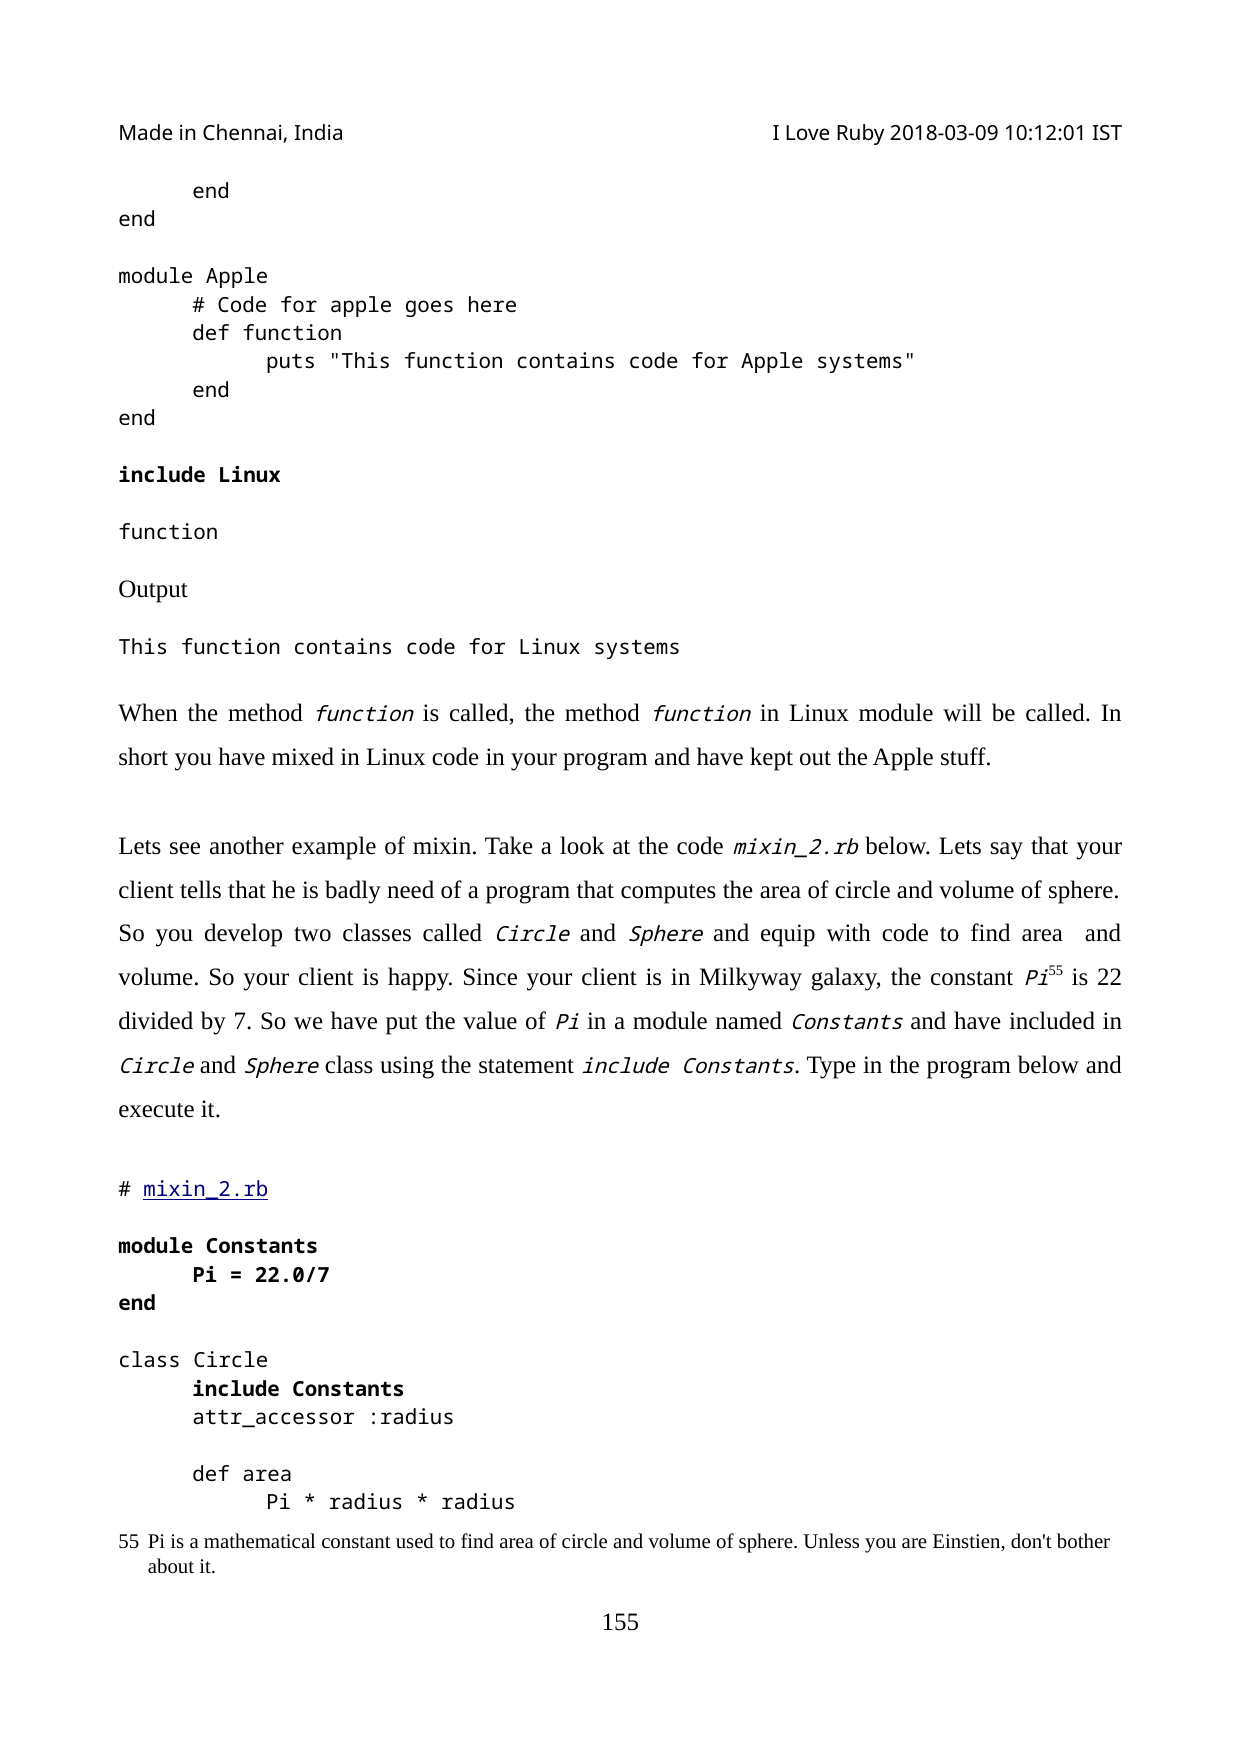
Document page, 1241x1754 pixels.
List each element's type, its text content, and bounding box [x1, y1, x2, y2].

text When the method function is called, the method function in Linux module will be called. In short you have mixed in Linux code in your program and have kept out the Apple stuff. [118, 698, 1122, 771]
text Output [118, 574, 1122, 603]
text Pi = 22.0/7 [118, 1260, 1122, 1288]
text end [118, 176, 1122, 204]
text end [118, 204, 1122, 233]
text include Constants [118, 1374, 1122, 1402]
text class Circle [118, 1345, 1122, 1374]
text module Apple [118, 261, 1122, 290]
text # mixin_2.rb [118, 1174, 1122, 1203]
text def area [118, 1459, 1122, 1487]
text end [118, 375, 1122, 403]
text Lets see another example of mixin. Take a look at the code mixin_2.rb below. Lets say that your client tells that he is badly need of a program that computes the area of circle and volume of sphere. So you develop two classes called Circle and Sphere and equip with code to find area and volume. So your client is happy. Since your client is in Milkyway galaxy, the constant Pi is 22 divided by 7. So we have put the value of Pi in a module named Constants and have included in Circle and Sphere class using the statement include Constants. Type in the program below and execute it. [118, 831, 1122, 1123]
text end [118, 403, 1122, 432]
text function [118, 517, 1122, 546]
text Pi * radius * radius [118, 1487, 1122, 1516]
text def function [118, 318, 1122, 347]
text Pi is a mathematical constant used to find area of circle and volume of sphere. Unless you are Einstien, don't bother about it. [118, 1529, 1122, 1578]
text end [118, 1288, 1122, 1317]
text # Code for apple goes here [118, 290, 1122, 318]
text attr_accessor :radius [118, 1402, 1122, 1431]
text include Linux [118, 460, 1122, 489]
text puts "This function contains code for Apple systems" [118, 347, 1122, 375]
text This function contains code for Linux systems [118, 632, 1122, 660]
text module Constants [118, 1231, 1122, 1260]
